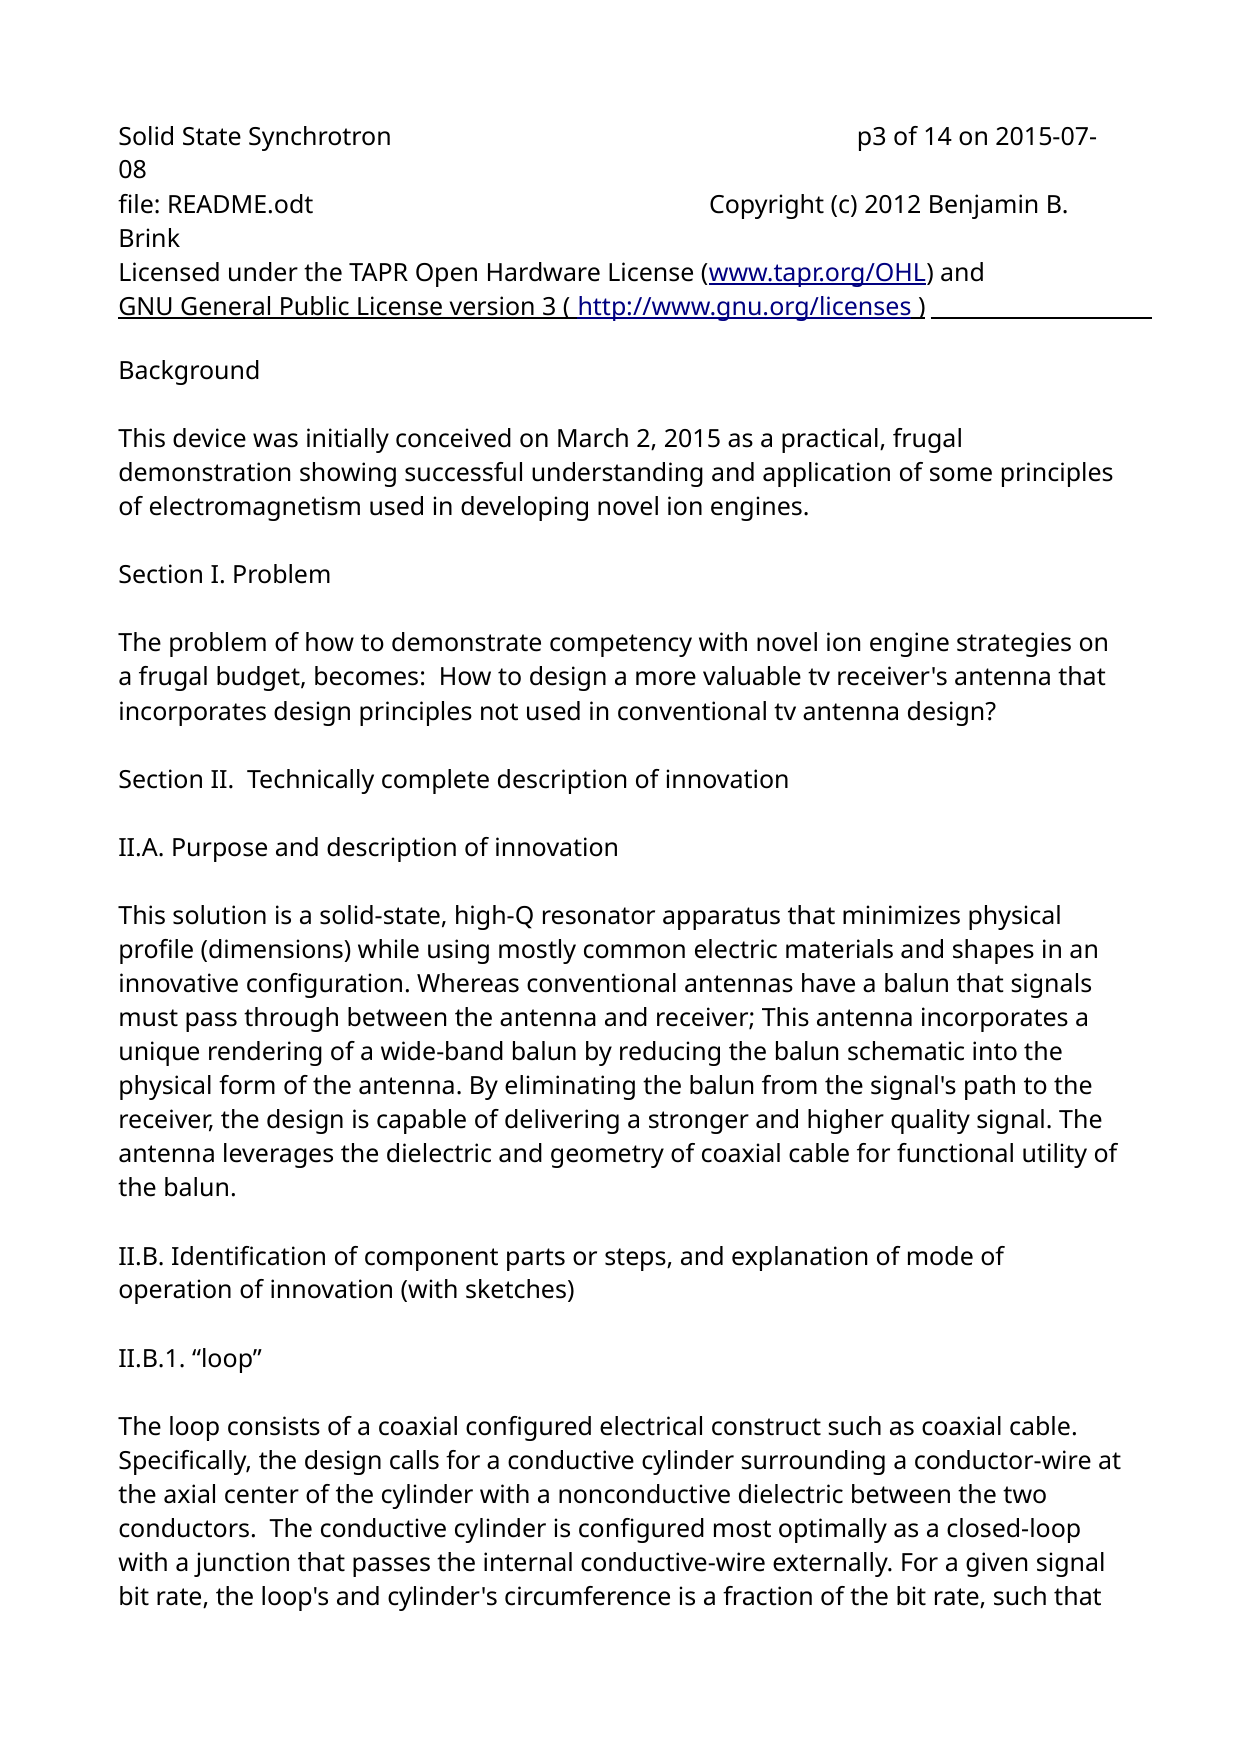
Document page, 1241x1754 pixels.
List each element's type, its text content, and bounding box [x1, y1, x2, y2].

text II.B.1. “loop” [118, 1340, 1122, 1374]
text Section I. Problem [118, 557, 1122, 591]
text This solution is a solid-state, high-Q resonator apparatus that minimizes physical profile (dimensions) while using mostly common electric materials and shapes in an innovative configuration. Whereas conventional antennas have a balun that signals must pass through between the antenna and receiver; This antenna incorporates a unique rendering of a wide-band balun by reducing the balun schematic into the physical form of the antenna. By eliminating the balun from the signal's path to the receiver, the design is capable of delivering a stronger and higher quality signal. The antenna leverages the dielectric and geometry of coaxial cable for functional utility of the balun. [118, 897, 1122, 1204]
text II.B. Identification of component parts or steps, and explanation of mode of operation of innovation (with sketches) [118, 1238, 1122, 1306]
text Section II. Technically complete description of innovation [118, 761, 1122, 795]
text This device was initially conceived on March 2, 2015 as a practical, frugal demonstration showing successful understanding and application of some principles of electromagnetism used in developing novel ion engines. [118, 421, 1122, 523]
text Background [118, 352, 1122, 387]
text The problem of how to demonstrate competency with novel ion engine strategies on a frugal budget, becomes: How to design a more valuable tv receiver's antenna that incorporates design principles not used in conventional tv antenna design? [118, 625, 1122, 727]
text The loop consists of a coaxial configured electrical construct such as coaxial cable. Specifically, the design calls for a conductive cylinder surrounding a conductor-wire at the axial center of the cylinder with a nonconductive dielectric between the two conductors. The conductive cylinder is configured most optimally as a closed-loop with a junction that passes the internal conductive-wire externally. For a given signal bit rate, the loop's and cylinder's circumference is a fraction of the bit rate, such that [118, 1408, 1122, 1613]
text II.A. Purpose and description of innovation [118, 829, 1122, 863]
